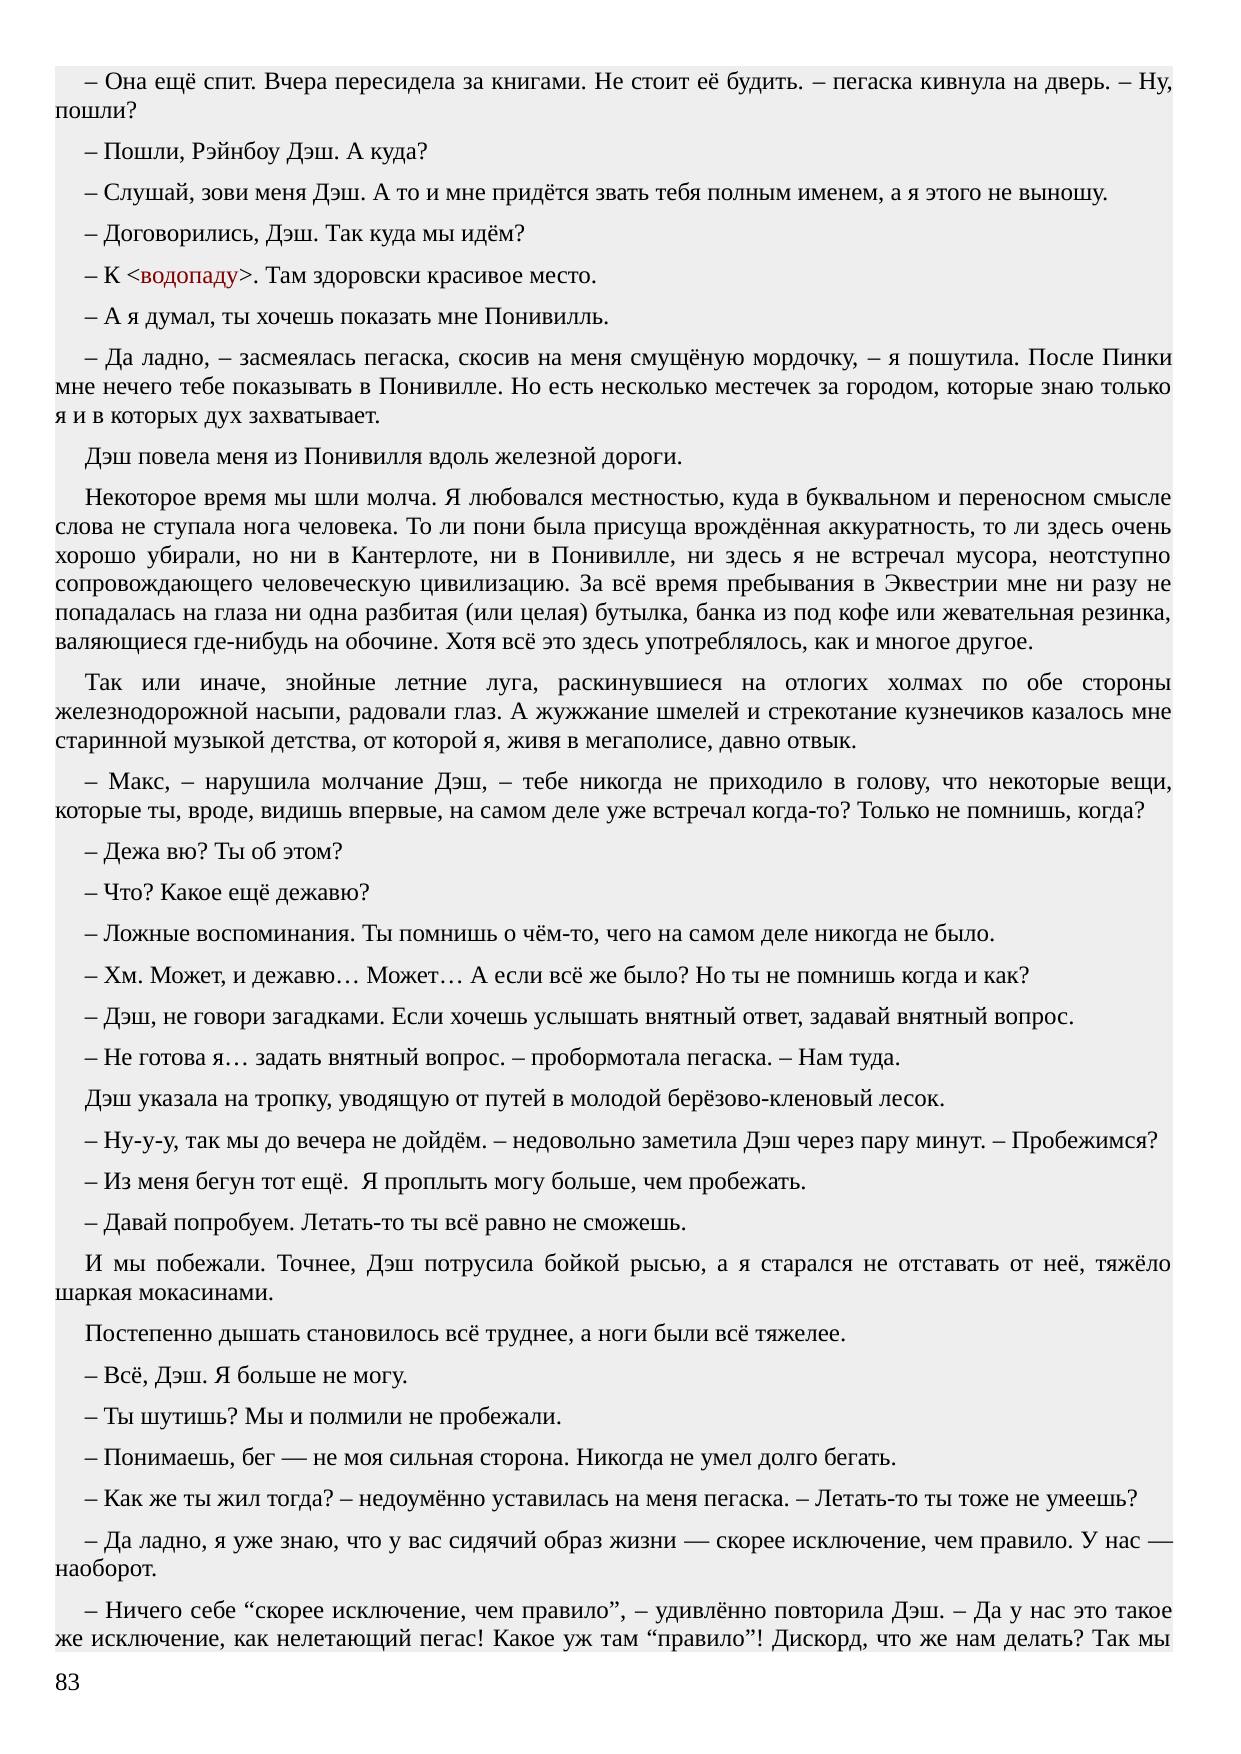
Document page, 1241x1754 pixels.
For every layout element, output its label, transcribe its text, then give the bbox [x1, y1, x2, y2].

text – Из меня бегун тот ещё. Я проплыть могу больше, чем пробежать. [55, 1166, 1173, 1195]
text – Ничего себе “скорее исключение, чем правило”, – удивлённо повторила Дэш. – Да у нас это такое же исключение, как нелетающий пегас! Какое уж там “правило”! Дискорд, что же нам делать? Так мы [55, 1595, 1173, 1652]
text – Как же ты жил тогда? – недоумённо уставилась на меня пегаска. – Летать-то ты тоже не умеешь? [55, 1483, 1173, 1512]
text – К <водопаду>. Там здоровски красивое место. [55, 260, 1173, 288]
text – Да ладно, я уже знаю, что у вас сидячий образ жизни — скорее исключение, чем правило. У нас — наоборот. [55, 1525, 1173, 1582]
text – Хм. Может, и дежавю… Может… А если всё же было? Но ты не помнишь когда и как? [55, 960, 1173, 988]
text – Макс, – нарушила молчание Дэш, – тебе никогда не приходило в голову, что некоторые вещи, которые ты, вроде, видишь впервые, на самом деле уже встречал когда-то? Только не помнишь, когда? [55, 766, 1173, 823]
text Дэш указала на тропку, уводящую от путей в молодой берёзово-кленовый лесок. [55, 1083, 1173, 1112]
text Постепенно дышать становилось всё труднее, а ноги были всё тяжелее. [55, 1318, 1173, 1347]
text И мы побежали. Точнее, Дэш потрусила бойкой рысью, а я старался не отставать от неё, тяжёло шаркая мокасинами. [55, 1248, 1173, 1306]
text – А я думал, ты хочешь показать мне Понивилль. [55, 301, 1173, 330]
text – Давай попробуем. Летать-то ты всё равно не сможешь. [55, 1207, 1173, 1236]
text – Дэш, не говори загадками. Если хочешь услышать внятный ответ, задавай внятный вопрос. [55, 1001, 1173, 1030]
text – Что? Какое ещё дежавю? [55, 877, 1173, 906]
text – Да ладно, – засмеялась пегаска, скосив на меня смущёную мордочку, – я пошутила. После Пинки мне нечего тебе показывать в Понивилле. Но есть несколько местечек за городом, которые знаю только я и в которых дух захватывает. [55, 342, 1173, 428]
text – Понимаешь, бег — не моя сильная сторона. Никогда не умел долго бегать. [55, 1442, 1173, 1471]
text – Дежа вю? Ты об этом? [55, 836, 1173, 865]
text – Слушай, зови меня Дэш. А то и мне придётся звать тебя полным именем, а я этого не выношу. [55, 177, 1173, 206]
text – Договорились, Дэш. Так куда мы идём? [55, 218, 1173, 247]
text Так или иначе, знойные летние луга, раскинувшиеся на отлогих холмах по обе стороны железнодорожной насыпи, радовали глаз. А жужжание шмелей и стрекотание кузнечиков казалось мне старинной музыкой детства, от которой я, живя в мегаполисе, давно отвык. [55, 667, 1173, 753]
text – Ложные воспоминания. Ты помнишь о чём-то, чего на самом деле никогда не было. [55, 918, 1173, 947]
text – Не готова я… задать внятный вопрос. – пробормотала пегаска. – Нам туда. [55, 1042, 1173, 1071]
text – Она ещё спит. Вчера пересидела за книгами. Не стоит её будить. – пегаска кивнула на дверь. – Ну, пошли? [55, 66, 1173, 123]
text – Пошли, Рэйнбоу Дэш. А куда? [55, 136, 1173, 165]
text – Всё, Дэш. Я больше не могу. [55, 1360, 1173, 1388]
text Дэш повела меня из Понивилля вдоль железной дороги. [55, 441, 1173, 470]
text – Ну-у-у, так мы до вечера не дойдём. – недовольно заметила Дэш через пару минут. – Пробежимся? [55, 1125, 1173, 1153]
text – Ты шутишь? Мы и полмили не пробежали. [55, 1401, 1173, 1430]
text Некоторое время мы шли молча. Я любовался местностью, куда в буквальном и переносном смысле слова не ступала нога человека. То ли пони была присуща врождённая аккуратность, то ли здесь очень хорошо убирали, но ни в Кантерлоте, ни в Понивилле, ни здесь я не встречал мусора, неотступно сопровождающего человеческую цивилизацию. За всё время пребывания в Эквестрии мне ни разу не попадалась на глаза ни одна разбитая (или целая) бутылка, банка из под кофе или жевательная резинка, валяющиеся где-нибудь на обочине. Хотя всё это здесь употреблялось, как и многое другое. [55, 482, 1173, 655]
